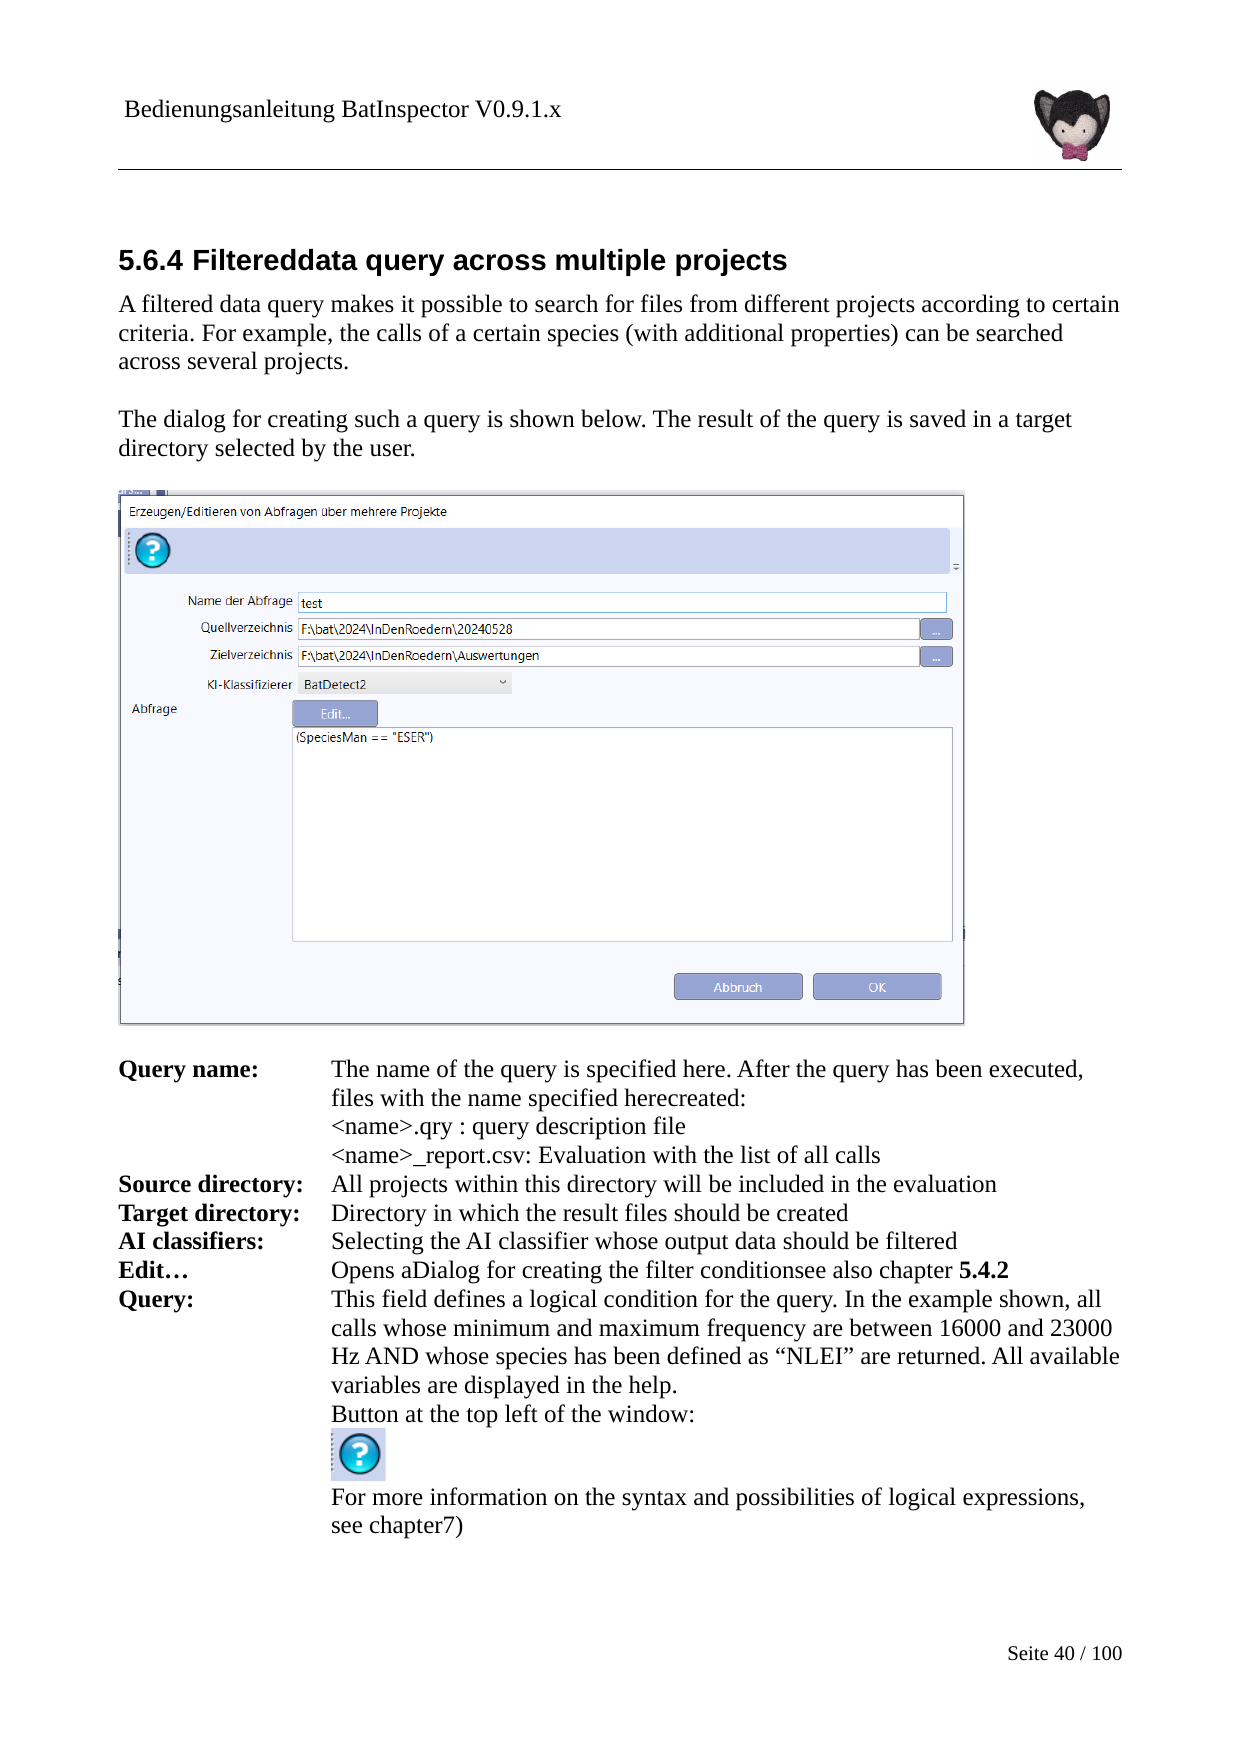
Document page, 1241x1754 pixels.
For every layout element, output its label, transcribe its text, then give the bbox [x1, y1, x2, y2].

text Target directory: Directory in which the result files should be created [118, 1198, 1122, 1226]
text The dialog for creating such a query is shown below. The result of the query is saved in a target directory selected by the user. [118, 404, 1122, 461]
picture [1030, 80, 1119, 169]
text Query name: The name of the query is specified here. After the query has been executed, files with the name specified herecreated: <name>.qry : query description file <name>_report.csv: Evaluation with the list of all calls [118, 1054, 1122, 1169]
text Query: This field defines a logical condition for the query. In the example shown, all calls whose minimum and maximum frequency are between 16000 and 23000 Hz AND whose species has been defined as “NLEI” are returned. All available variables are displayed in the help. Button at the top left of the window: For more information on the syntax and possibilities of logical expressions, see chapter7) [118, 1284, 1122, 1539]
text Edit… Opens aDialog for creating the filter conditionsee also chapter 5.4.2 [118, 1255, 1122, 1284]
text AI classifiers: Selecting the AI ​​classifier whose output data should be filtered [118, 1226, 1122, 1255]
text Source directory: All projects within this directory will be included in the evaluation [118, 1169, 1122, 1198]
picture [330, 1427, 386, 1482]
text A filtered data query makes it possible to search for files from different projects according to certain criteria. For example, the calls of a certain species (with additional properties) can be searched across several projects. [118, 289, 1122, 375]
subtitle Filtereddata query across multiple projects [118, 243, 1122, 276]
picture [118, 490, 965, 1026]
